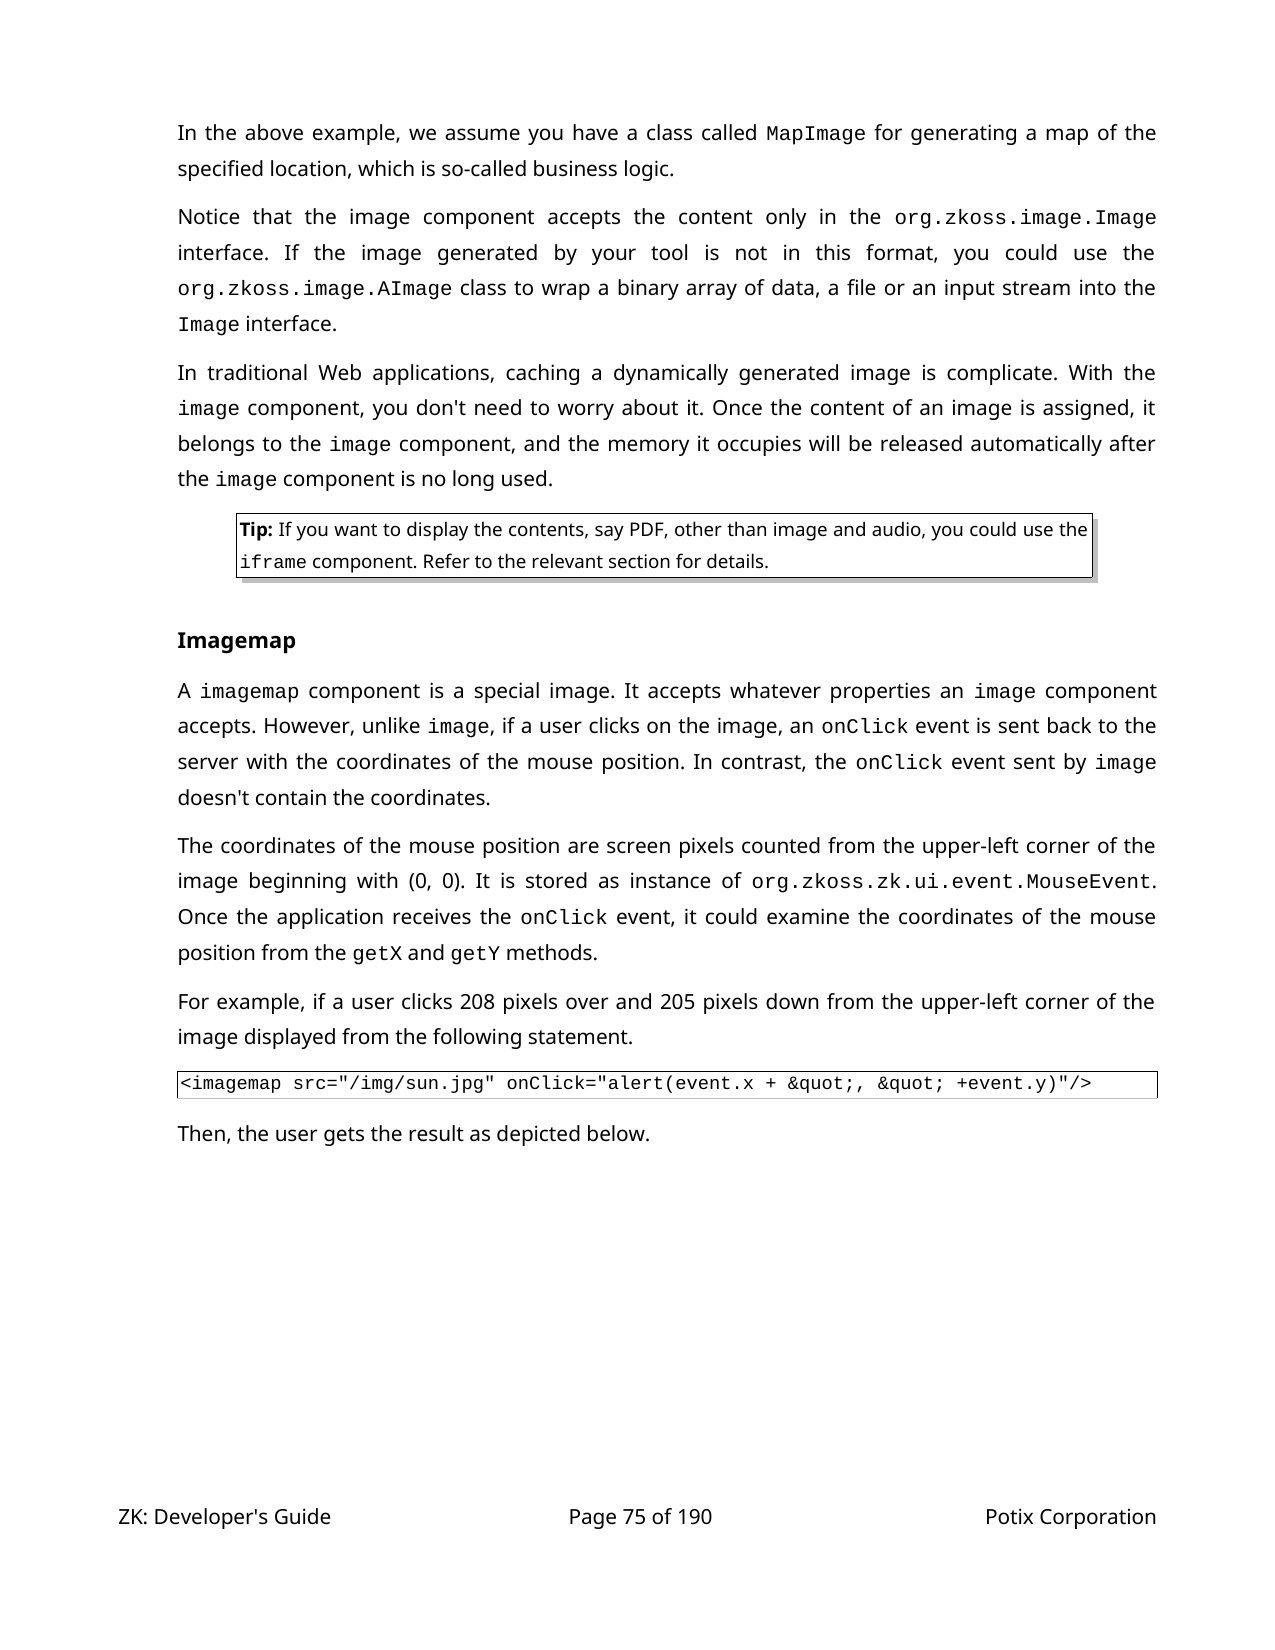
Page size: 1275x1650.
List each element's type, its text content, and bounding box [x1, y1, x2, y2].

text Notice that the image component accepts the content only in the org.zkoss.image.Image interface. If the image generated by your tool is not in this format, you could use the org.zkoss.image.AImage class to wrap a binary array of data, a file or an input stream into the Image interface. [177, 202, 1157, 337]
text In traditional Web applications, caching a dynamically generated image is complicate. With the image component, you don't need to worry about it. Once the content of an image is assigned, it belongs to the image component, and the memory it occupies will be released automatically after the image component is no long used. [177, 358, 1157, 493]
text Tip: If you want to display the contents, say PDF, other than image and audio, you could use the iframe component. Refer to the relevant section for details. [237, 514, 1092, 577]
text A imagemap component is a special image. It accepts whatever properties an image component accepts. However, unlike image, if a user clicks on the image, an onClick event is sent back to the server with the coordinates of the mouse position. In contrast, the onClick event sent by image doesn't contain the coordinates. [177, 676, 1157, 811]
text <imagemap src="/img/sun.jpg" onClick="alert(event.x + &quot;, &quot; +event.y)"/> [178, 1072, 1157, 1098]
text The coordinates of the mouse position are screen pixels counted from the upper-left corner of the image beginning with (0, 0). It is stored as instance of org.zkoss.zk.ui.event.MouseEvent. Once the application receives the onClick event, it could examine the coordinates of the mouse position from the getX and getY methods. [177, 831, 1157, 966]
subtitle Imagemap [177, 625, 1157, 655]
text In the above example, we assume you have a class called MapImage for generating a map of the specified location, which is so-called business logic. [177, 118, 1157, 182]
text For example, if a user clicks 208 pixels over and 205 pixels down from the upper-left corner of the image displayed from the following statement. [177, 987, 1157, 1050]
text Then, the user gets the result as depicted below. [177, 1119, 1157, 1147]
